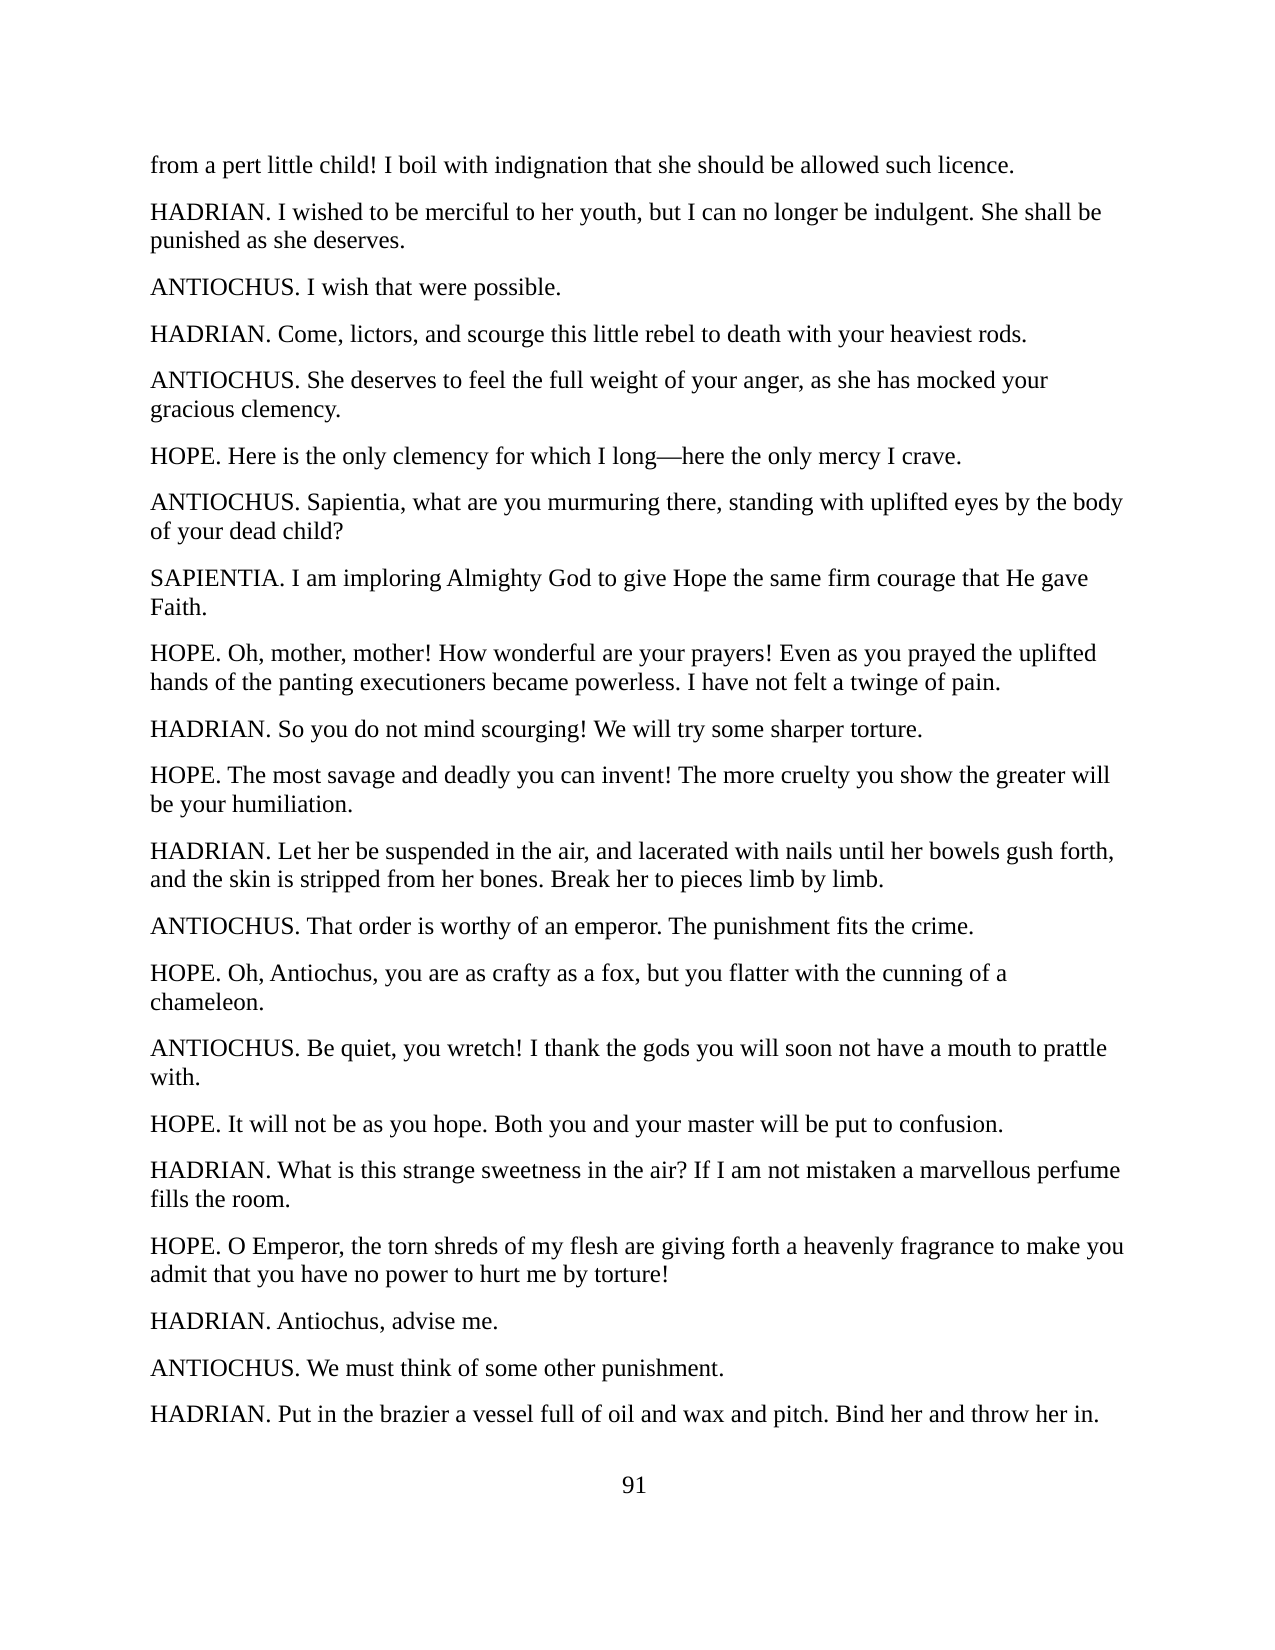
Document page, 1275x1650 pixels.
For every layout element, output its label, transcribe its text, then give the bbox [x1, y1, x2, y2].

text HADRIAN. Come, lictors, and scourge this little rebel to death with your heaviest rods. [150, 319, 1125, 347]
text HOPE. Oh, Antiochus, you are as crafty as a fox, but you flatter with the cunning of a chameleon. [150, 958, 1125, 1015]
text HADRIAN. So you do not mind scourging! We will try some sharper torture. [150, 714, 1125, 742]
text ANTIOCHUS. I wish that were possible. [150, 272, 1125, 301]
text HADRIAN. I wished to be merciful to her youth, but I can no longer be indulgent. She shall be punished as she deserves. [150, 197, 1125, 254]
text HOPE. It will not be as you hope. Both you and your master will be put to confusion. [150, 1109, 1125, 1137]
text HOPE. Oh, mother, mother! How wonderful are your prayers! Even as you prayed the uplifted hands of the panting executioners became powerless. I have not felt a twinge of pain. [150, 638, 1125, 696]
text HOPE. Here is the only clemency for which I long—here the only mercy I crave. [150, 441, 1125, 469]
text HADRIAN. Antiochus, advise me. [150, 1306, 1125, 1335]
text ANTIOCHUS. We must think of some other punishment. [150, 1353, 1125, 1382]
text from a pert little child! I boil with indignation that she should be allowed such licence. [150, 150, 1125, 179]
text ANTIOCHUS. She deserves to feel the full weight of your anger, as she has mocked your gracious clemency. [150, 365, 1125, 423]
text HADRIAN. Put in the brazier a vessel full of oil and wax and pitch. Bind her and throw her in. [150, 1399, 1125, 1428]
text SAPIENTIA. I am imploring Almighty God to give Hope the same firm courage that He gave Faith. [150, 563, 1125, 620]
text ANTIOCHUS. That order is worthy of an emperor. The punishment fits the crime. [150, 911, 1125, 940]
text HOPE. O Emperor, the torn shreds of my flesh are giving forth a heavenly fragrance to make you admit that you have no power to hurt me by torture! [150, 1231, 1125, 1288]
text HOPE. The most savage and deadly you can invent! The more cruelty you show the greater will be your humiliation. [150, 760, 1125, 818]
text ANTIOCHUS. Be quiet, you wretch! I thank the gods you will soon not have a mouth to prattle with. [150, 1033, 1125, 1091]
text HADRIAN. Let her be suspended in the air, and lacerated with nails until her bowels gush forth, and the skin is stripped from her bones. Break her to pieces limb by limb. [150, 836, 1125, 893]
text HADRIAN. What is this strange sweetness in the air? If I am not mistaken a marvellous perfume fills the room. [150, 1155, 1125, 1213]
text ANTIOCHUS. Sapientia, what are you murmuring there, standing with uplifted eyes by the body of your dead child? [150, 487, 1125, 545]
